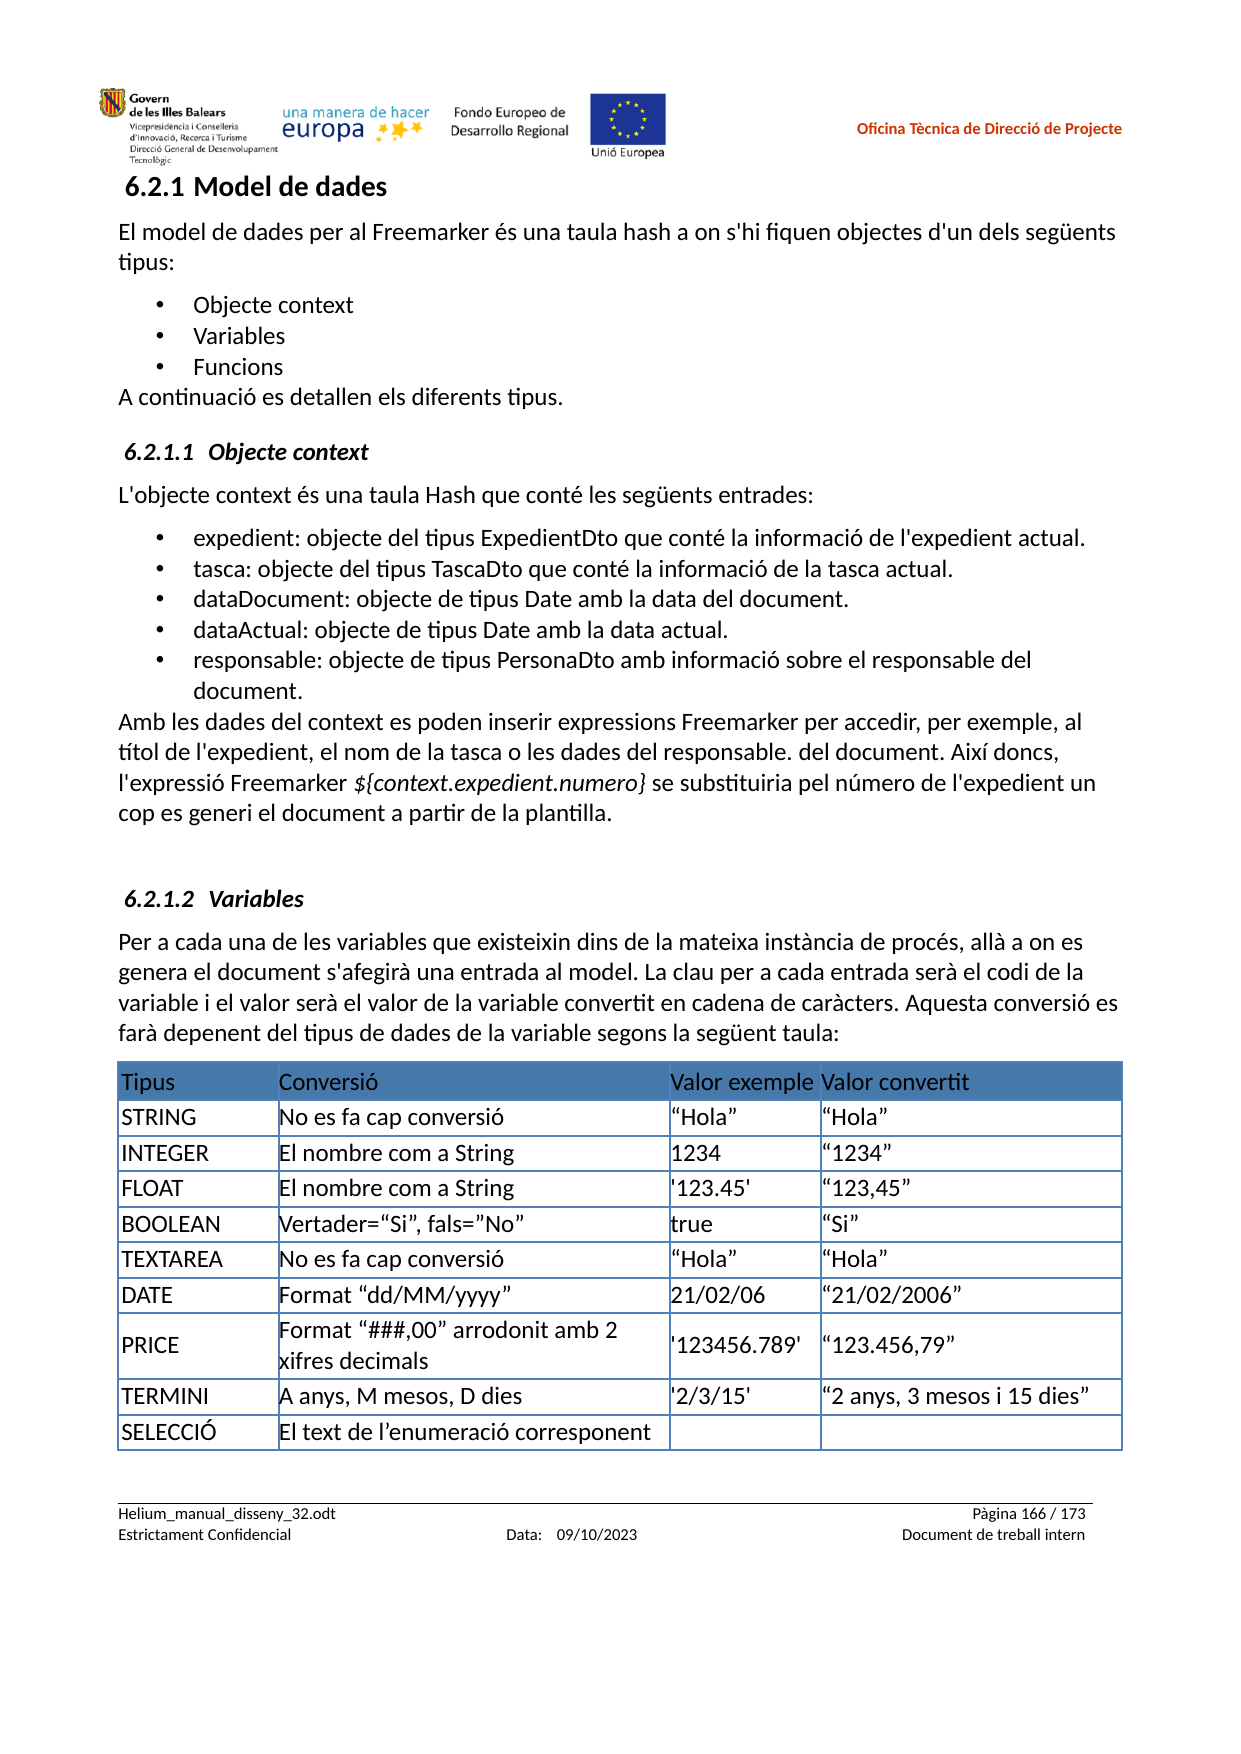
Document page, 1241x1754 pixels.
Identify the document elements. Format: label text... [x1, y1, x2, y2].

table_cell El text de l’enumeració corresponent [280, 1416, 669, 1449]
list tasca: objecte del tipus TascaDto que conté la informació de la tasca actual. [156, 553, 1122, 583]
table_header Valor convertit [822, 1063, 1121, 1099]
table_cell El nombre com a String [280, 1137, 669, 1170]
text L'objecte context és una taula Hash que conté les següents entrades: [118, 479, 1122, 510]
table_header Conversió [280, 1063, 669, 1099]
list expedient: objecte del tipus ExpedientDto que conté la informació de l'expedient actual. [156, 522, 1122, 553]
table_cell true [671, 1208, 820, 1241]
table_cell “Hola” [822, 1243, 1121, 1277]
table_cell '123456.789' [671, 1314, 820, 1378]
table_cell BOOLEAN [119, 1208, 278, 1241]
table_cell “2 anys, 3 mesos i 15 dies” [822, 1380, 1121, 1414]
table_cell “Hola” [822, 1101, 1121, 1134]
subtitle Variables [118, 883, 1122, 913]
table_cell '123.45' [671, 1172, 820, 1206]
table_cell “Si” [822, 1208, 1121, 1241]
text Amb les dades del context es poden inserir expressions Freemarker per accedir, per exemple, al títol de l'expedient, el nom de la tasca o les dades del responsable. del document. Així doncs, l'expressió Freemarker ${context.expedient.numero} se substituiria pel número de l'expedient un cop es generi el document a partir de la plantilla. [118, 706, 1122, 828]
table_cell “123,45” [822, 1172, 1121, 1206]
table_cell TEXTAREA [119, 1243, 278, 1277]
text El model de dades per al Freemarker és una taula hash a on s'hi fiquen objectes d'un dels següents tipus: [118, 216, 1122, 277]
table_cell “Hola” [671, 1243, 820, 1277]
table_cell El nombre com a String [280, 1172, 669, 1206]
list Objecte context [156, 289, 1122, 320]
list dataActual: objecte de tipus Date amb la data actual. [156, 614, 1122, 644]
table_cell STRING [119, 1101, 278, 1134]
table_cell SELECCIÓ [119, 1416, 278, 1449]
table_header Tipus [119, 1063, 278, 1099]
picture [99, 87, 668, 166]
table_cell 1234 [671, 1137, 820, 1170]
table_cell Format “###,00” arrodonit amb 2 xifres decimals [280, 1314, 669, 1378]
table_cell No es fa cap conversió [280, 1101, 669, 1134]
table_cell “Hola” [671, 1101, 820, 1134]
table_cell “123.456,79” [822, 1314, 1121, 1378]
list Funcions [156, 351, 1122, 381]
table_cell DATE [119, 1279, 278, 1312]
table_cell FLOAT [119, 1172, 278, 1206]
table_cell PRICE [119, 1314, 278, 1378]
table_cell Vertader=“Si”, fals=”No” [280, 1208, 669, 1241]
table_cell INTEGER [119, 1137, 278, 1170]
table_cell TERMINI [119, 1380, 278, 1414]
table_cell “21/02/2006” [822, 1279, 1121, 1312]
table_cell [671, 1416, 820, 1449]
table_cell A anys, M mesos, D dies [280, 1380, 669, 1414]
text Per a cada una de les variables que existeixin dins de la mateixa instància de procés, allà a on es genera el document s'afegirà una entrada al model. La clau per a cada entrada serà el codi de la variable i el valor serà el valor de la variable convertit en cadena de caràcters. Aquesta conversió es farà depenent del tipus de dades de la variable segons la següent taula: [118, 926, 1122, 1048]
table_cell Format “dd/MM/yyyy” [280, 1279, 669, 1312]
table_cell '2/3/15' [671, 1380, 820, 1414]
table_header Valor exemple [671, 1063, 820, 1099]
subtitle Model de dades [118, 168, 1122, 203]
list Variables [156, 320, 1122, 351]
table_cell “1234” [822, 1137, 1121, 1170]
table_cell [822, 1416, 1121, 1449]
subtitle Objecte context [118, 437, 1122, 467]
list dataDocument: objecte de tipus Date amb la data del document. [156, 583, 1122, 614]
table_cell No es fa cap conversió [280, 1243, 669, 1277]
table_cell 21/02/06 [671, 1279, 820, 1312]
text A continuació es detallen els diferents tipus. [118, 381, 1122, 412]
list responsable: objecte de tipus PersonaDto amb informació sobre el responsable del document. [156, 644, 1122, 706]
